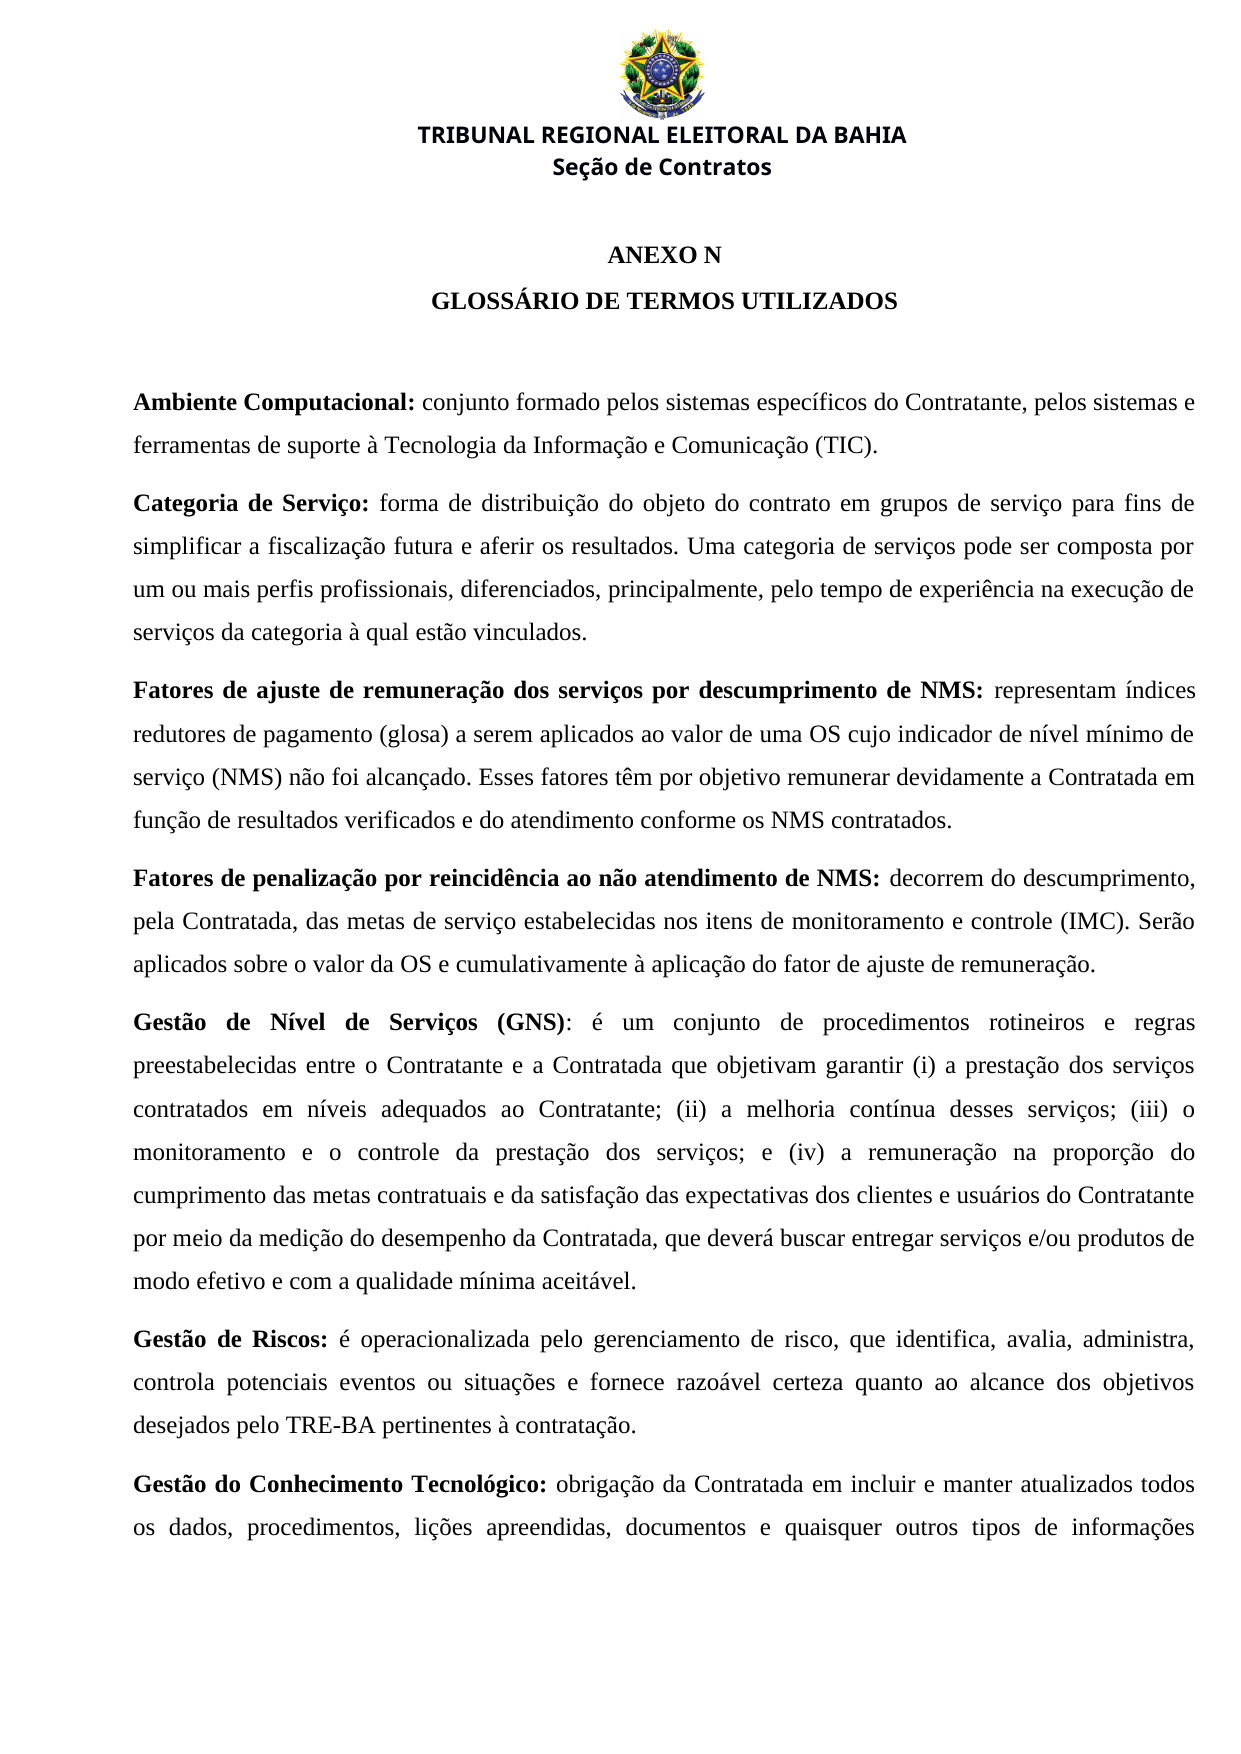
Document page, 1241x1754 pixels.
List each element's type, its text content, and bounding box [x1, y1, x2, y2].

text Gestão de Riscos: é operacionalizada pelo gerenciamento de risco, que identifica, avalia, administra, controla potenciais eventos ou situações e fornece razoável certeza quanto ao alcance dos objetivos desejados pelo TRE-BA pertinentes à contratação. [133, 1324, 1196, 1439]
text GLOSSÁRIO DE TERMOS UTILIZADOS [133, 283, 1196, 316]
text Gestão do Conhecimento Tecnológico: obrigação da Contratada em incluir e manter atualizados todos os dados, procedimentos, lições apreendidas, documentos e quaisquer outros tipos de informações [133, 1469, 1196, 1541]
text Categoria de Serviço: forma de distribuição do objeto do contrato em grupos de serviço para fins de simplificar a fiscalização futura e aferir os resultados. Uma categoria de serviços pode ser composta por um ou mais perfis profissionais, diferenciados, principalmente, pelo tempo de experiência na execução de serviços da categoria à qual estão vinculados. [133, 488, 1196, 646]
text ANEXO N [133, 237, 1196, 270]
text Gestão de Nível de Serviços (GNS): é um conjunto de procedimentos rotineiros e regras preestabelecidas entre o Contratante e a Contratada que objetivam garantir (i) a prestação dos serviços contratados em níveis adequados ao Contratante; (ii) a melhoria contínua desses serviços; (iii) o monitoramento e o controle da prestação dos serviços; e (iv) a remuneração na proporção do cumprimento das metas contratuais e da satisfação das expectativas dos clientes e usuários do Contratante por meio da medição do desempenho da Contratada, que deverá buscar entregar serviços e/ou produtos de modo efetivo e com a qualidade mínima aceitável. [133, 1007, 1196, 1295]
text Fatores de penalização por reincidência ao não atendimento de NMS: decorrem do descumprimento, pela Contratada, das metas de serviço estabelecidas nos itens de monitoramento e controle (IMC). Serão aplicados sobre o valor da OS e cumulativamente à aplicação do fator de ajuste de remuneração. [133, 863, 1196, 978]
text Fatores de ajuste de remuneração dos serviços por descumprimento de NMS: representam índices redutores de pagamento (glosa) a serem aplicados ao valor de uma OS cujo indicador de nível mínimo de serviço (NMS) não foi alcançado. Esses fatores têm por objetivo remunerar devidamente a Contratada em função de resultados verificados e do atendimento conforme os NMS contratados. [133, 676, 1196, 834]
text Ambiente Computacional: conjunto formado pelos sistemas específicos do Contratante, pelos sistemas e ferramentas de suporte à Tecnologia da Informação e Comunicação (TIC). [133, 387, 1196, 459]
